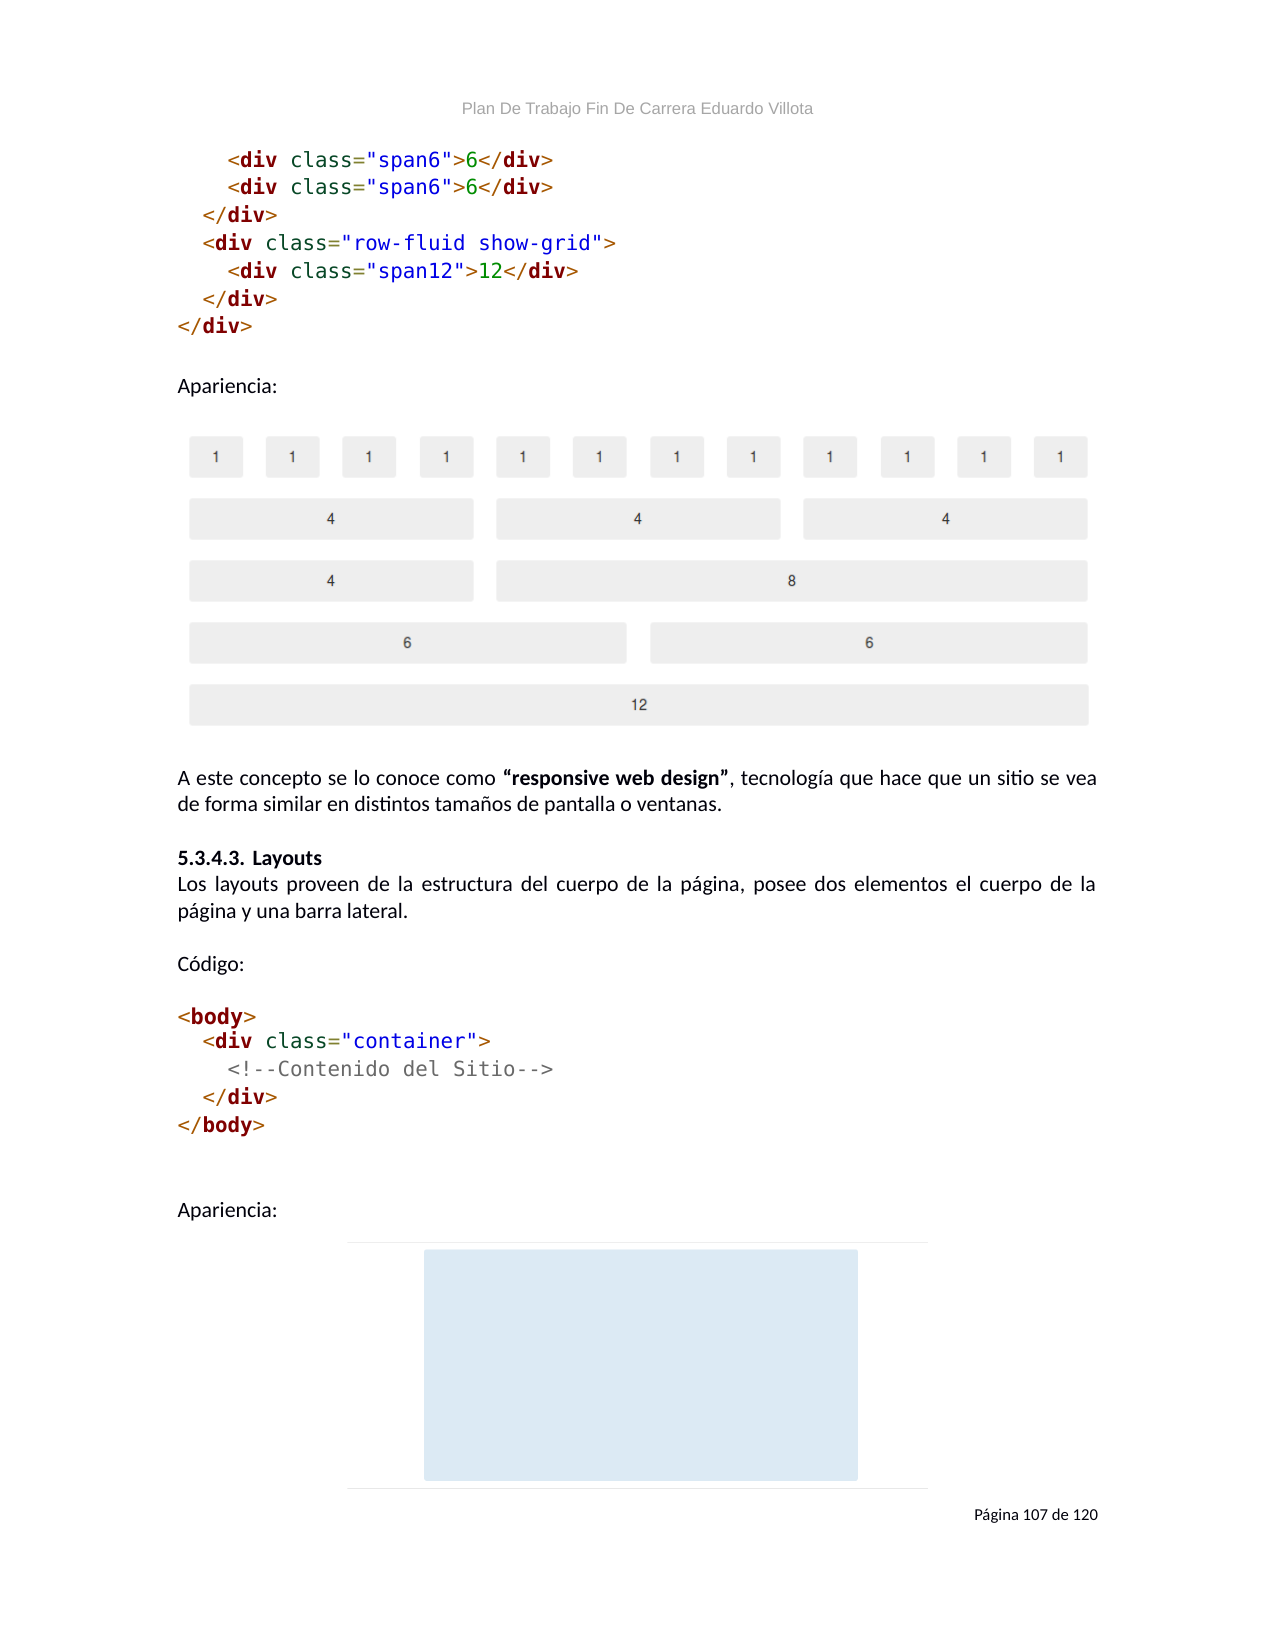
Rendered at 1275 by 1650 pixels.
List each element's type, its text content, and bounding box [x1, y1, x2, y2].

text Código: [177, 950, 1098, 977]
text </body> [177, 1113, 1098, 1137]
text </div> [177, 1085, 1098, 1109]
text <!--Contenido del Sitio--> [177, 1057, 1098, 1081]
text </div> [177, 287, 1098, 311]
text </div> [177, 314, 1098, 339]
text Apariencia: [177, 1197, 1098, 1223]
picture [347, 1242, 928, 1489]
text <div class="span6">6</div> [177, 148, 1098, 172]
text 5.3.4.3. Layouts [177, 844, 1098, 870]
text </div> [177, 203, 1098, 227]
text <body> [177, 1004, 1098, 1029]
picture [177, 425, 1098, 737]
text <div class="span12">12</div> [177, 259, 1098, 283]
text <div class="row-fluid show-grid"> [177, 231, 1098, 255]
text A este concepto se lo conoce como “responsive web design”, tecnología que hace que un sitio se vea de forma similar en distintos tamaños de pantalla o ventanas. [177, 764, 1098, 817]
text Los layouts proveen de la estructura del cuerpo de la página, posee dos elementos el cuerpo de la página y una barra lateral. [177, 870, 1098, 924]
text <div class="span6">6</div> [177, 175, 1098, 200]
text Apariencia: [177, 372, 1098, 398]
text <div class="container"> [177, 1029, 1098, 1053]
